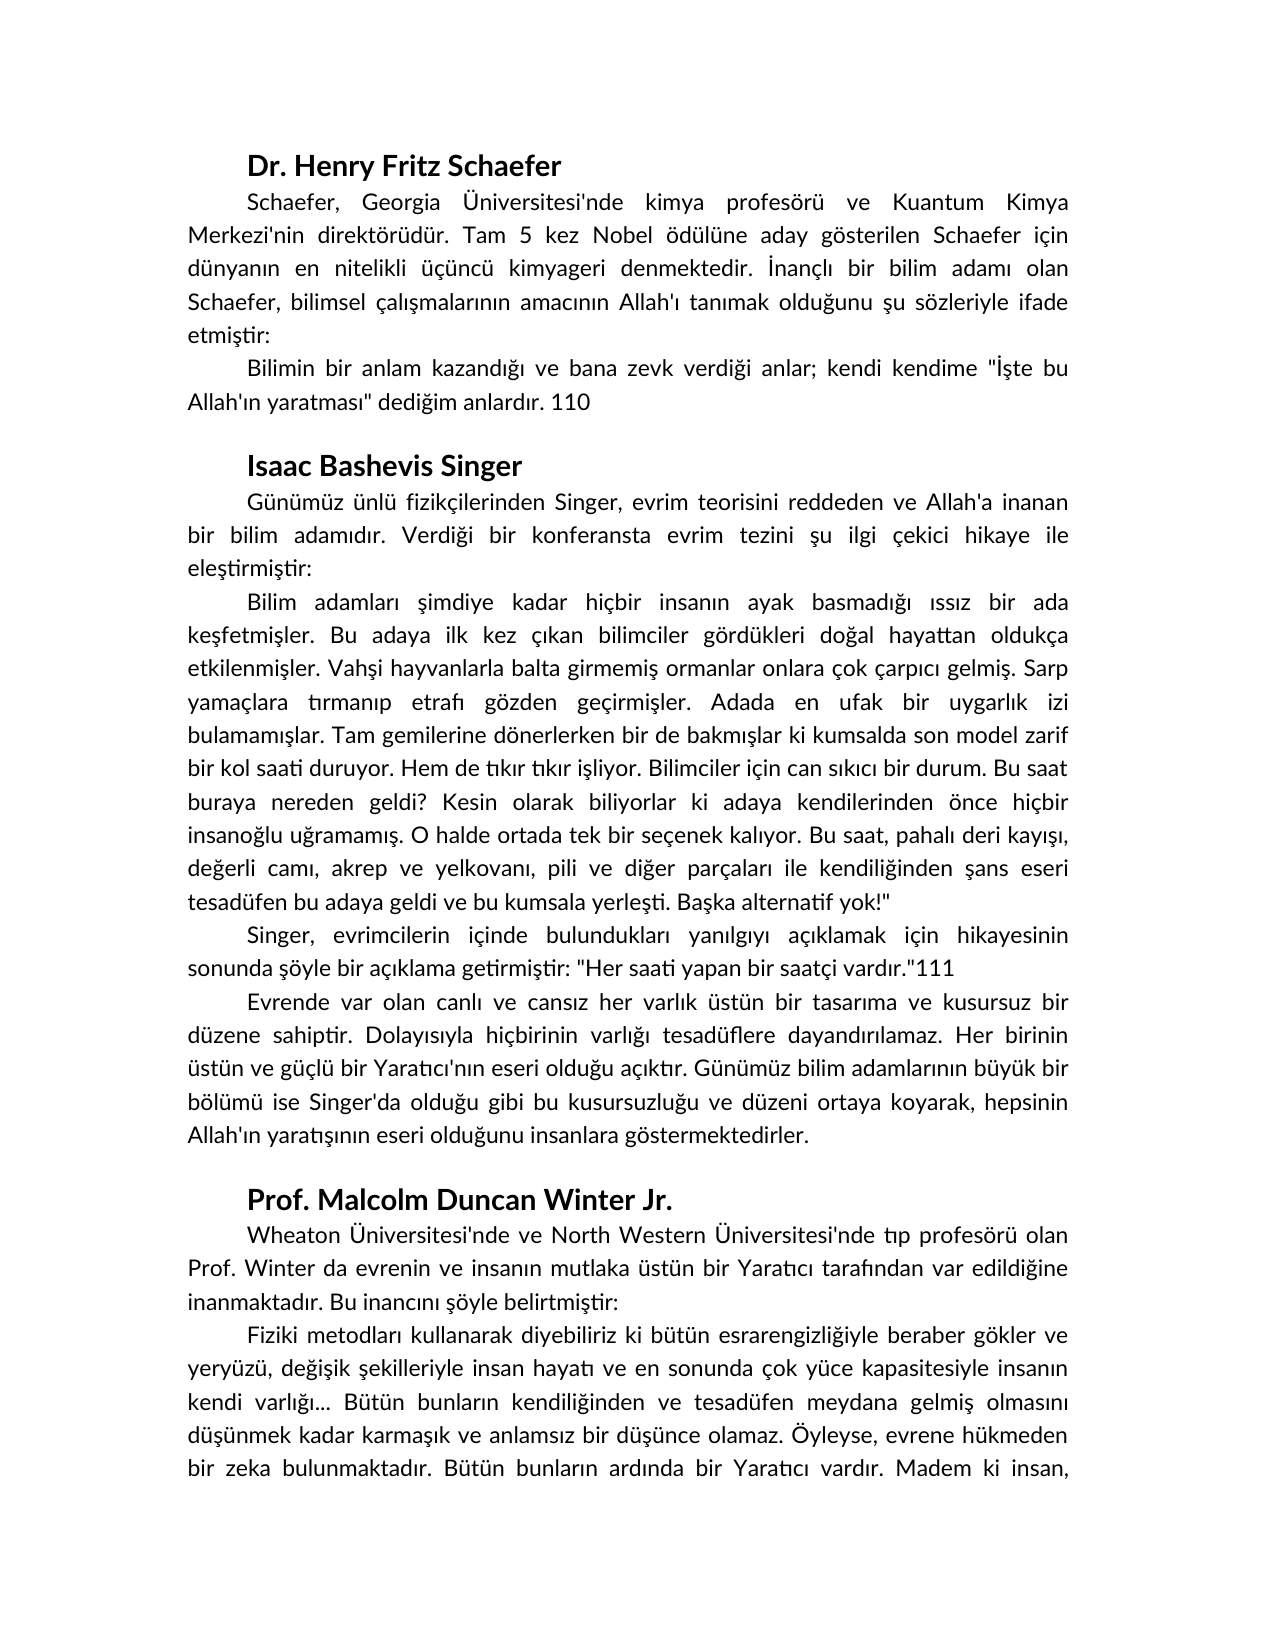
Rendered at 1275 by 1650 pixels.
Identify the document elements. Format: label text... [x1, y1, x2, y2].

text Günümüz ünlü fizikçilerinden Singer, evrim teorisini reddeden ve Allah'a inanan bir bilim adamıdır. Verdiği bir konferansta evrim tezini şu ilgi çekici hikaye ile eleştirmiştir: [187, 483, 1070, 583]
text Fiziki metodları kullanarak diyebiliriz ki bütün esrarengizliğiyle beraber gökler ve yeryüzü, değişik şekilleriyle insan hayatı ve en sonunda çok yüce kapasitesiyle insanın kendi varlığı... Bütün bunların kendiliğinden ve tesadüfen meydana gelmiş olmasını düşünmek kadar karmaşık ve anlamsız bir düşünce olamaz. Öyleyse, evrene hükmeden bir zeka bulunmaktadır. Bütün bunların ardında bir Yaratıcı vardır. Madem ki insan, [187, 1317, 1070, 1483]
text Prof. Malcolm Duncan Winter Jr. [187, 1183, 1070, 1217]
text Wheaton Üniversitesi'nde ve North Western Üniversitesi'nde tıp profesörü olan Prof. Winter da evrenin ve insanın mutlaka üstün bir Yaratıcı tarafından var edildiğine inanmaktadır. Bu inancını şöyle belirtmiştir: [187, 1217, 1070, 1317]
text Dr. Henry Fritz Schaefer [187, 150, 1070, 183]
text Isaac Bashevis Singer [187, 450, 1070, 483]
text Evrende var olan canlı ve cansız her varlık üstün bir tasarıma ve kusursuz bir düzene sahiptir. Dolayısıyla hiçbirinin varlığı tesadüflere dayandırılamaz. Her birinin üstün ve güçlü bir Yaratıcı'nın eseri olduğu açıktır. Günümüz bilim adamlarının büyük bir bölümü ise Singer'da olduğu gibi bu kusursuzluğu ve düzeni ortaya koyarak, hepsinin Allah'ın yaratışının eseri olduğunu insanlara göstermektedirler. [187, 983, 1070, 1150]
text Schaefer, Georgia Üniversitesi'nde kimya profesörü ve Kuantum Kimya Merkezi'nin direktörüdür. Tam 5 kez Nobel ödülüne aday gösterilen Schaefer için dünyanın en nitelikli üçüncü kimyageri denmektedir. İnançlı bir bilim adamı olan Schaefer, bilimsel çalışmalarının amacının Allah'ı tanımak olduğunu şu sözleriyle ifade etmiştir: [187, 183, 1070, 350]
text Bilimin bir anlam kazandığı ve bana zevk verdiği anlar; kendi kendime "İşte bu Allah'ın yaratması" dediğim anlardır. 110 [187, 350, 1070, 417]
text Bilim adamları şimdiye kadar hiçbir insanın ayak basmadığı ıssız bir ada keşfetmişler. Bu adaya ilk kez çıkan bilimciler gördükleri doğal hayattan oldukça etkilenmişler. Vahşi hayvanlarla balta girmemiş ormanlar onlara çok çarpıcı gelmiş. Sarp yamaçlara tırmanıp etrafı gözden geçirmişler. Adada en ufak bir uygarlık izi bulamamışlar. Tam gemilerine dönerlerken bir de bakmışlar ki kumsalda son model zarif bir kol saati duruyor. Hem de tıkır tıkır işliyor. Bilimciler için can sıkıcı bir durum. Bu saat buraya nereden geldi? Kesin olarak biliyorlar ki adaya kendilerinden önce hiçbir insanoğlu uğramamış. O halde ortada tek bir seçenek kalıyor. Bu saat, pahalı deri kayışı, değerli camı, akrep ve yelkovanı, pili ve diğer parçaları ile kendiliğinden şans eseri tesadüfen bu adaya geldi ve bu kumsala yerleşti. Başka alternatif yok!" [187, 583, 1070, 917]
text Singer, evrimcilerin içinde bulundukları yanılgıyı açıklamak için hikayesinin sonunda şöyle bir açıklama getirmiştir: "Her saati yapan bir saatçi vardır."111 [187, 917, 1070, 983]
